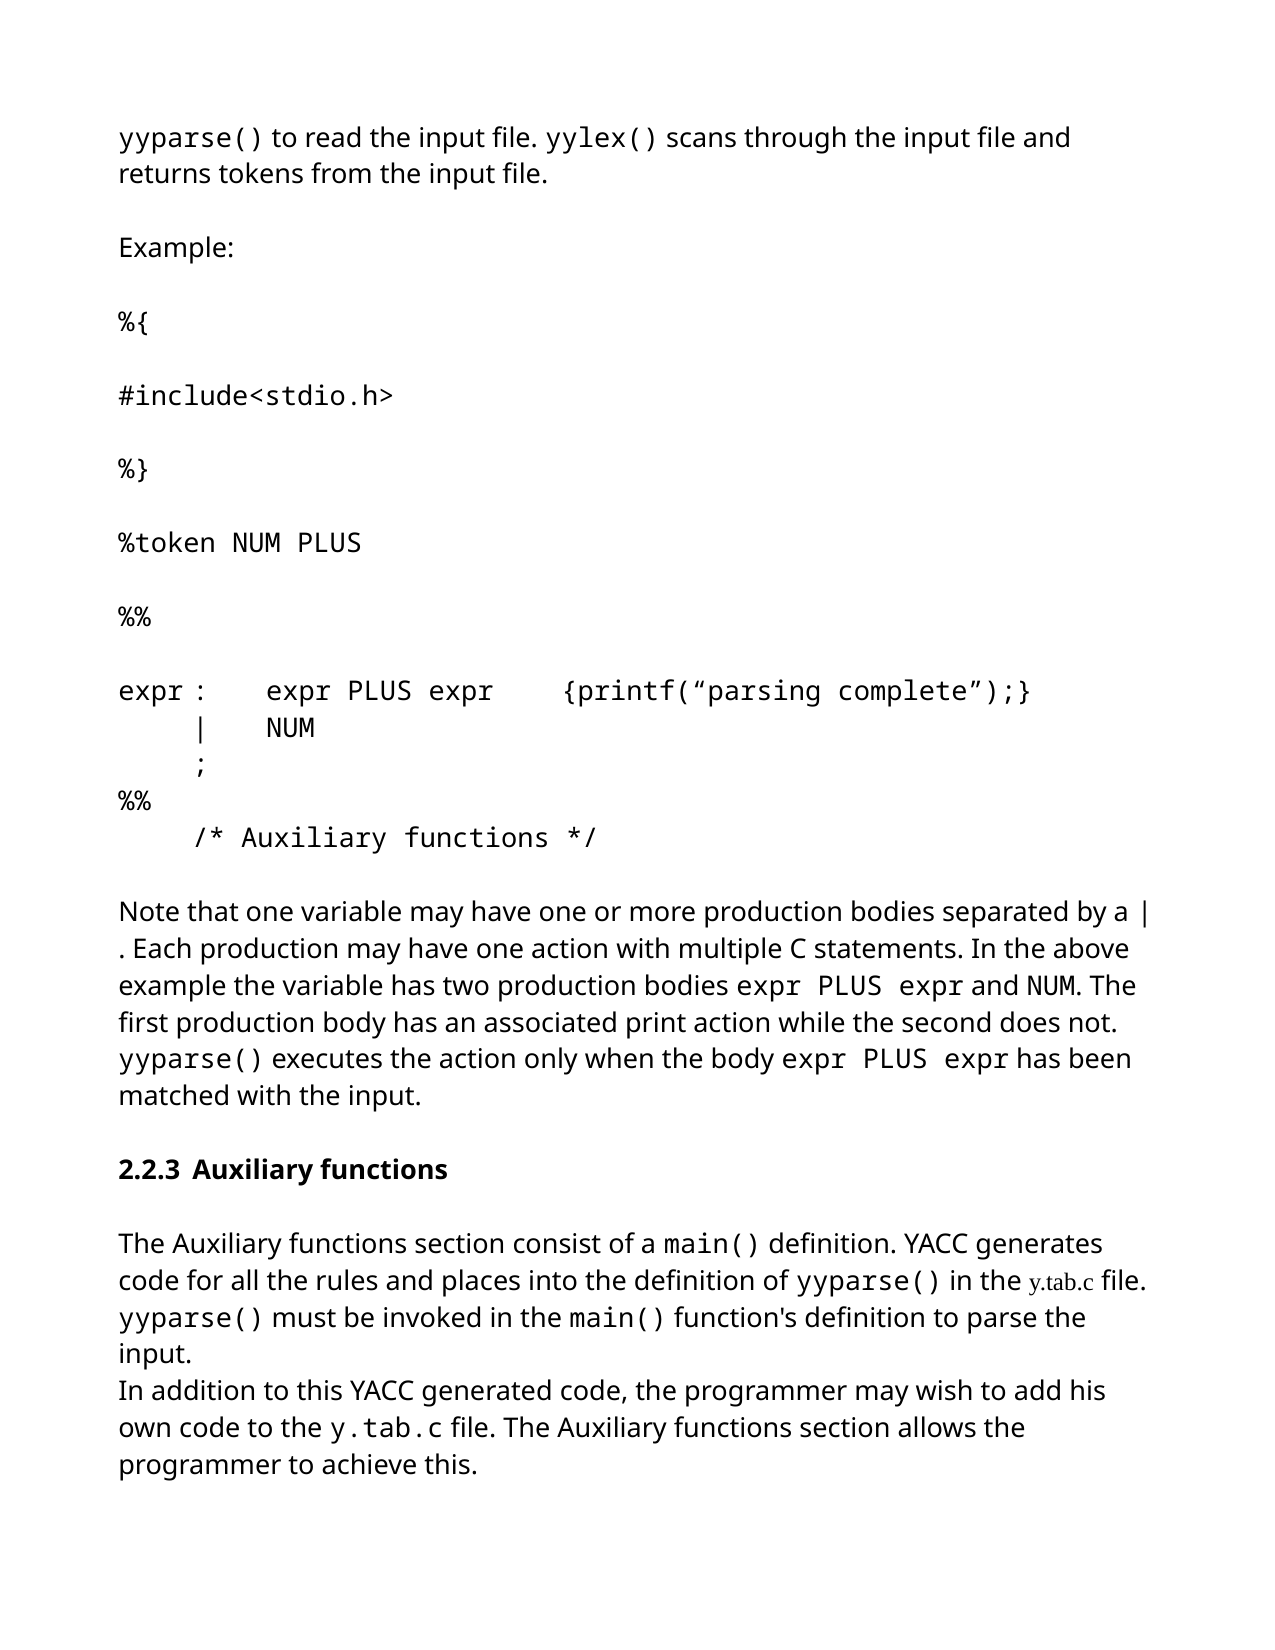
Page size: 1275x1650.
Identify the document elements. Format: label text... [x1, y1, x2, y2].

text Example: [118, 229, 1157, 266]
text %} [118, 450, 1157, 487]
text Note that one variable may have one or more production bodies separated by a | . Each production may have one action with multiple C statements. In the above example the variable has two production bodies expr PLUS expr and NUM. The first production body has an associated print action while the second does not. yyparse() executes the action only when the body expr PLUS expr has been matched with the input. [118, 892, 1157, 1114]
text expr : expr PLUS expr {printf(“parsing complete”);} [118, 671, 1157, 708]
text %% [118, 782, 1157, 819]
text #include<stdio.h> [118, 376, 1157, 413]
text | NUM [118, 708, 1157, 745]
text yyparse() to read the input file. yylex() scans through the input file and returns tokens from the input file. [118, 118, 1157, 192]
text ; [118, 745, 1157, 782]
text 2.2.3 Auxiliary functions [118, 1151, 1157, 1187]
text The Auxiliary functions section consist of a main() definition. YACC generates code for all the rules and places into the definition of yyparse() in the y.tab.c file. yyparse() must be invoked in the main() function's definition to parse the input. [118, 1224, 1157, 1372]
text /* Auxiliary functions */ [118, 819, 1157, 856]
text %% [118, 597, 1157, 634]
text %token NUM PLUS [118, 524, 1157, 561]
text In addition to this YACC generated code, the programmer may wish to add his own code to the y.tab.c file. The Auxiliary functions section allows the programmer to achieve this. [118, 1372, 1157, 1482]
text %{ [118, 302, 1157, 339]
